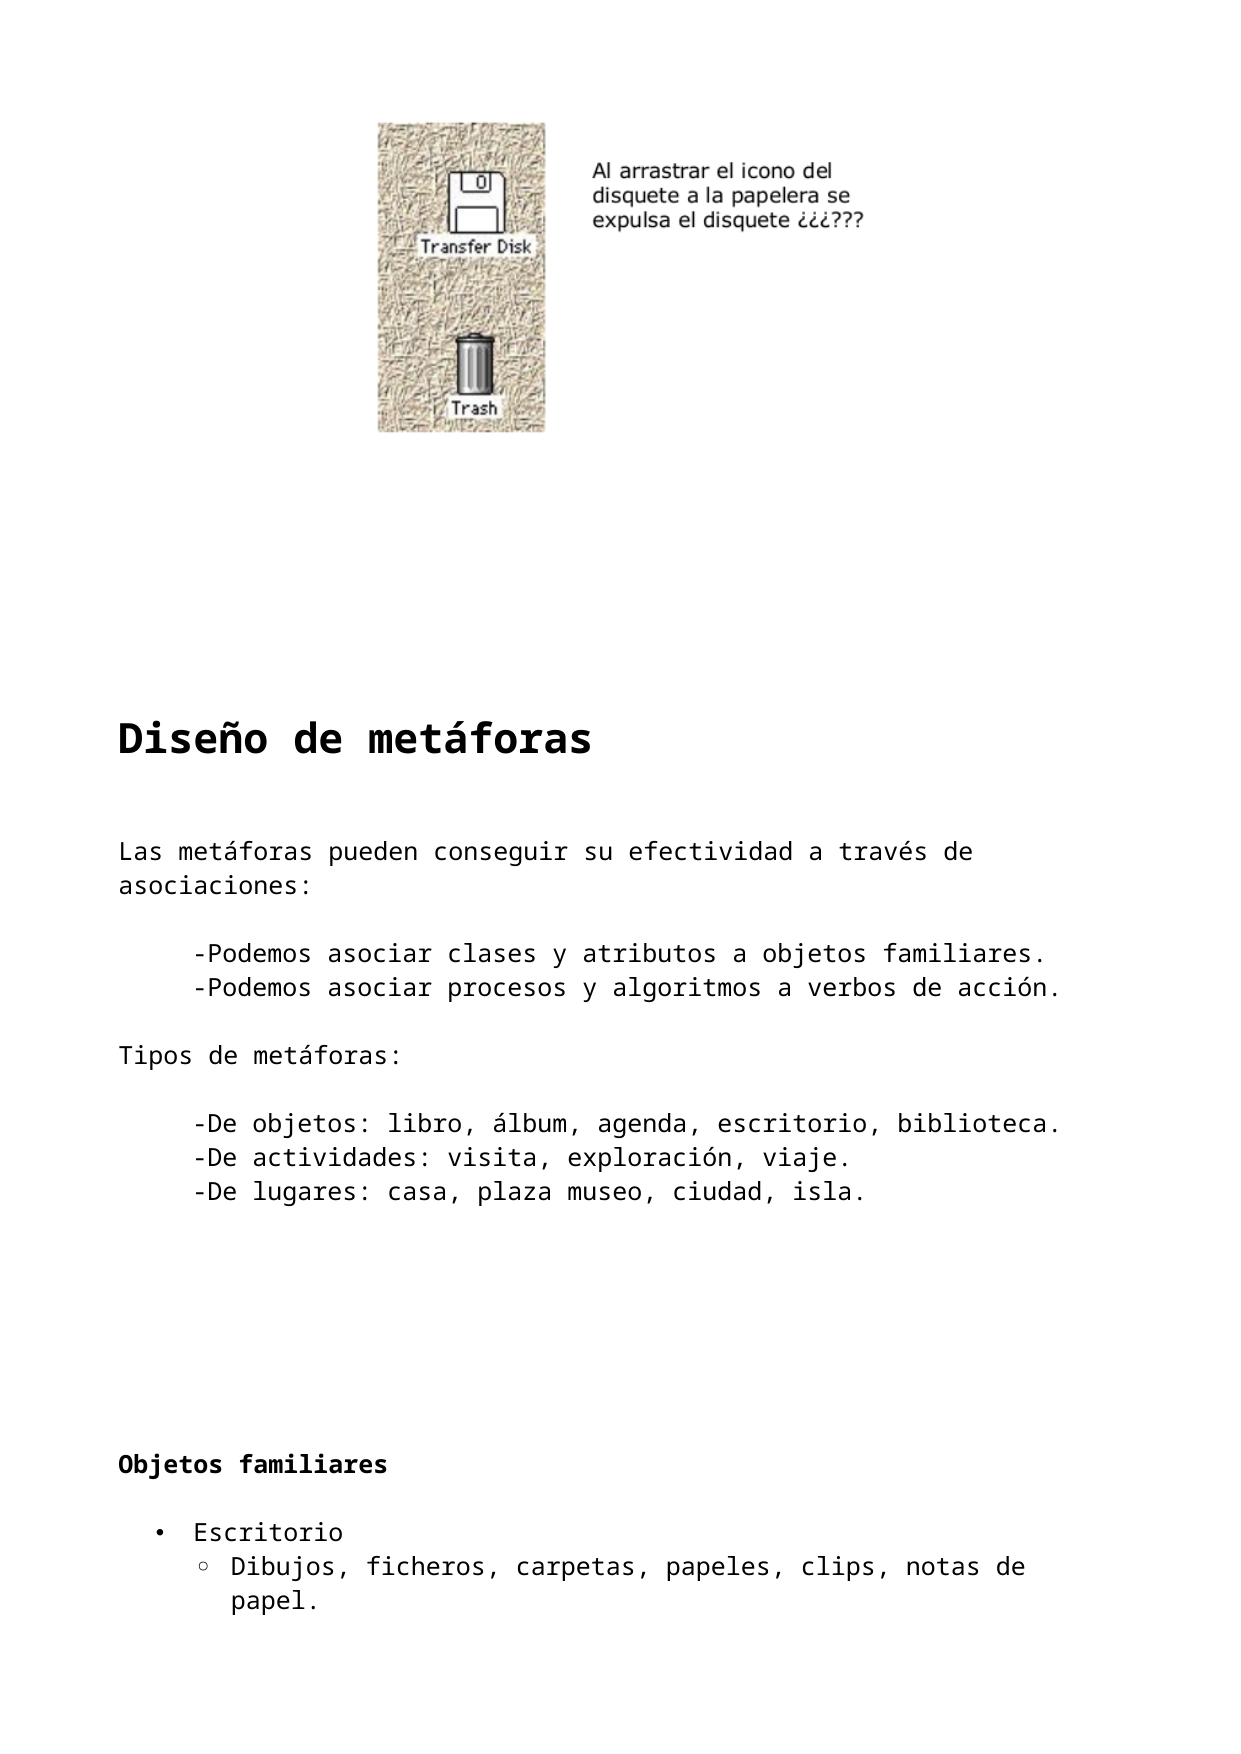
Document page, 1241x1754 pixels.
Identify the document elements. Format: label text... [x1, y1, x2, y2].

text -De objetos: libro, álbum, agenda, escritorio, biblioteca. [118, 1106, 1122, 1140]
picture [370, 118, 870, 441]
text -Podemos asociar clases y atributos a objetos familiares. [118, 936, 1122, 970]
text -De lugares: casa, plaza museo, ciudad, isla. [118, 1174, 1122, 1208]
text Las metáforas pueden conseguir su efectividad a través de asociaciones: [118, 833, 1122, 902]
text Tipos de metáforas: [118, 1038, 1122, 1072]
text Diseño de metáforas [118, 708, 1122, 765]
text -Podemos asociar procesos y algoritmos a verbos de acción. [118, 970, 1122, 1004]
text Objetos familiares [118, 1447, 1122, 1481]
list Dibujos, ficheros, carpetas, papeles, clips, notas de papel. [193, 1549, 1122, 1617]
text -De actividades: visita, exploración, viaje. [118, 1140, 1122, 1174]
list Escritorio [156, 1515, 1122, 1549]
